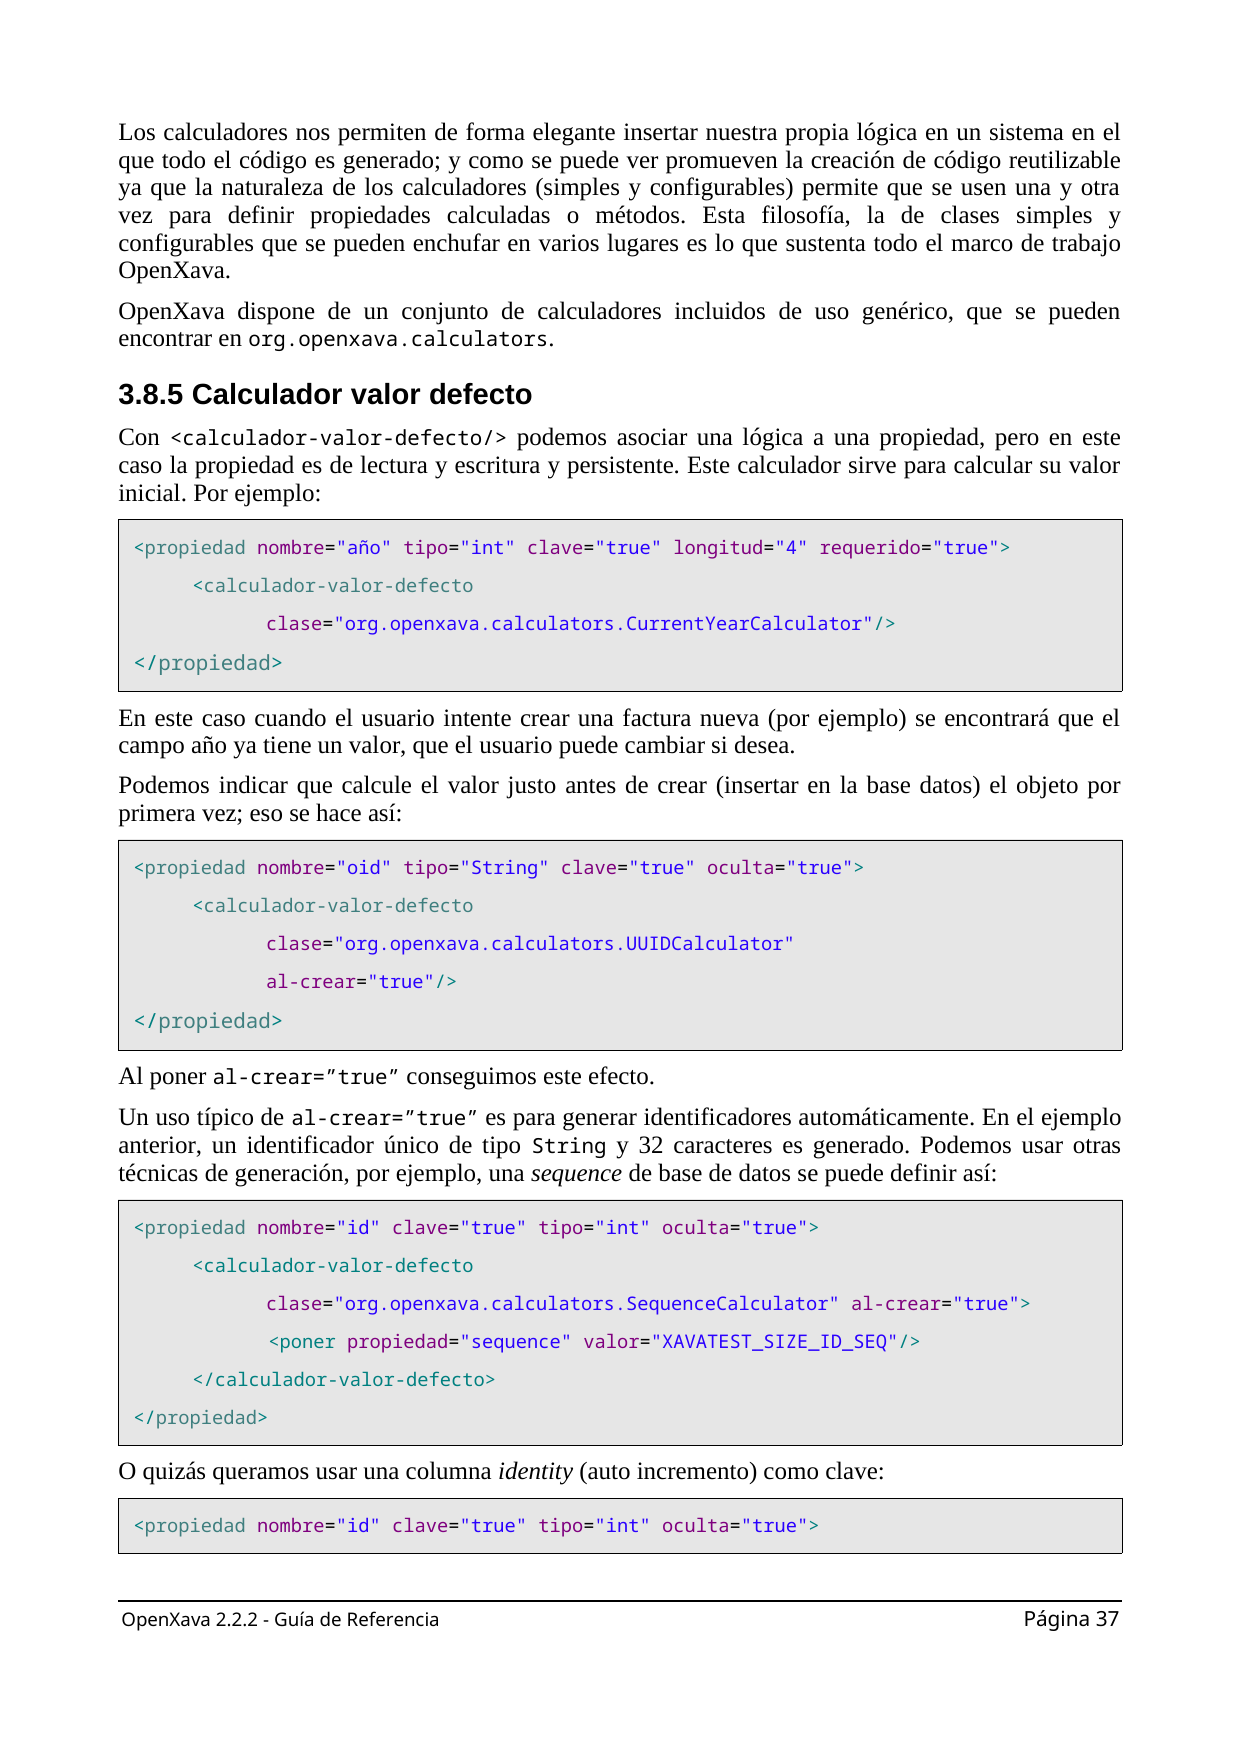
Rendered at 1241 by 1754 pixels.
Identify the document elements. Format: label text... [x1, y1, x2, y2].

text Podemos indicar que calcule el valor justo antes de crear (insertar en la base datos) el objeto por primera vez; eso se hace así: [118, 772, 1122, 827]
text </calculador-valor-defecto> [119, 1352, 1122, 1390]
text <calculador-valor-defecto [119, 557, 1122, 595]
text </propiedad> [119, 633, 1122, 691]
text </propiedad> [119, 992, 1122, 1050]
text Un uso típico de al-crear=”true” es para generar identificadores automáticamente. En el ejemplo anterior, un identificador único de tipo String y 32 caracteres es generado. Podemos usar otras técnicas de generación, por ejemplo, una sequence de base de datos se puede definir así: [118, 1103, 1122, 1187]
text al-crear="true"/> [119, 954, 1122, 992]
text <propiedad nombre="id" clave="true" tipo="int" oculta="true"> [119, 1499, 1122, 1553]
text En este caso cuando el usuario intente crear una factura nueva (por ejemplo) se encontrará que el campo año ya tiene un valor, que el usuario puede cambiar si desea. [118, 704, 1122, 759]
text <calculador-valor-defecto [119, 878, 1122, 916]
text clase="org.openxava.calculators.SequenceCalculator" al-crear="true"> [119, 1276, 1122, 1314]
text clase="org.openxava.calculators.CurrentYearCalculator"/> [119, 595, 1122, 633]
text OpenXava dispone de un conjunto de calculadores incluidos de uso genérico, que se pueden encontrar en org.openxava.calculators. [118, 297, 1122, 353]
text <propiedad nombre="año" tipo="int" clave="true" longitud="4" requerido="true"> [119, 520, 1122, 557]
text <propiedad nombre="id" clave="true" tipo="int" oculta="true"> [119, 1201, 1122, 1238]
text </propiedad> [119, 1390, 1122, 1445]
subtitle Calculador valor defecto [118, 378, 1122, 411]
text <calculador-valor-defecto [119, 1238, 1122, 1276]
text Al poner al-crear=”true” conseguimos este efecto. [118, 1062, 1122, 1090]
text <propiedad nombre="oid" tipo="String" clave="true" oculta="true"> [119, 841, 1122, 878]
text clase="org.openxava.calculators.UUIDCalculator" [119, 916, 1122, 954]
text Con <calculador-valor-defecto/> podemos asociar una lógica a una propiedad, pero en este caso la propiedad es de lectura y escritura y persistente. Este calculador sirve para calcular su valor inicial. Por ejemplo: [118, 423, 1122, 507]
text O quizás queramos usar una columna identity (auto incremento) como clave: [118, 1457, 1122, 1485]
text <poner propiedad="sequence" valor="XAVATEST_SIZE_ID_SEQ"/> [119, 1314, 1122, 1352]
text Los calculadores nos permiten de forma elegante insertar nuestra propia lógica en un sistema en el que todo el código es generado; y como se puede ver promueven la creación de código reutilizable ya que la naturaleza de los calculadores (simples y configurables) permite que se usen una y otra vez para definir propiedades calculadas o métodos. Esta filosofía, la de clases simples y configurables que se pueden enchufar en varios lugares es lo que sustenta todo el marco de trabajo OpenXava. [118, 118, 1122, 284]
